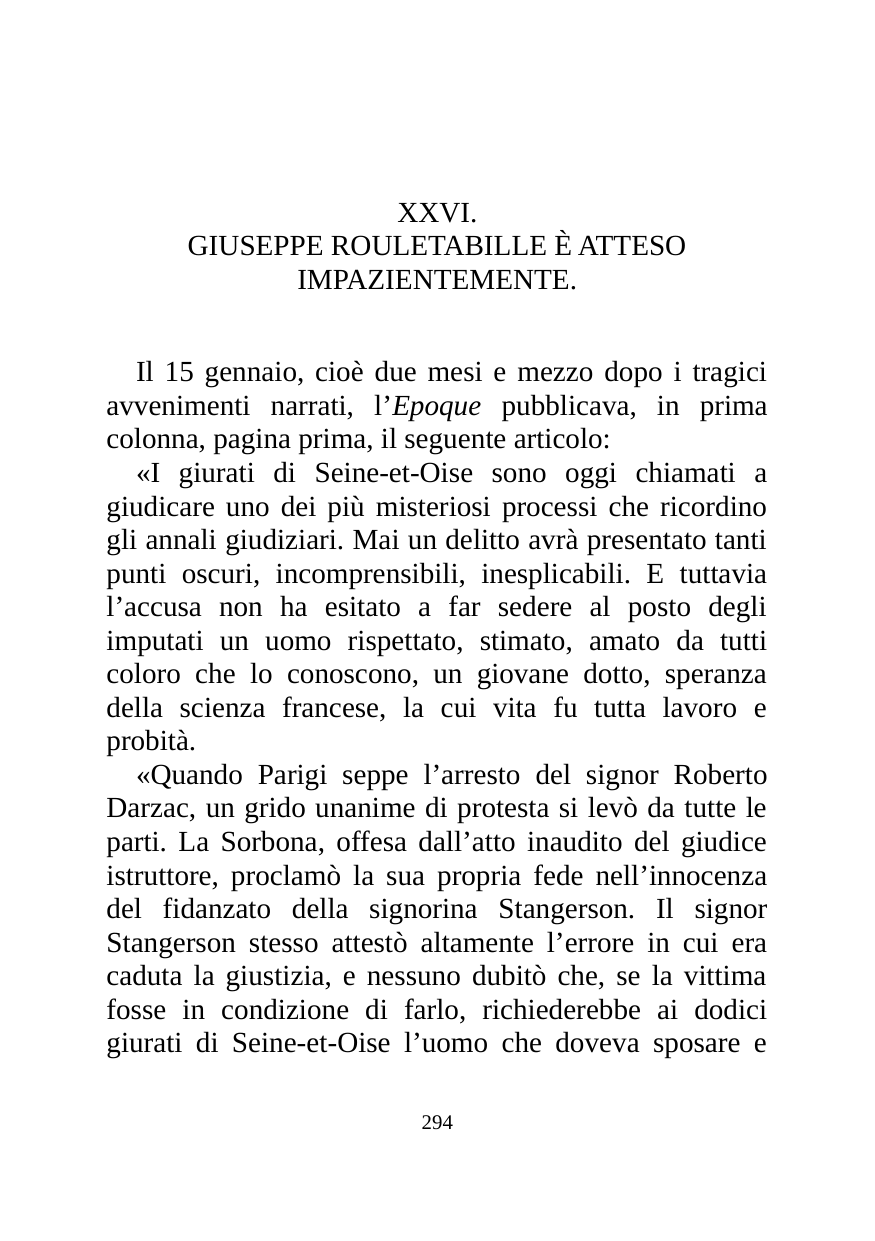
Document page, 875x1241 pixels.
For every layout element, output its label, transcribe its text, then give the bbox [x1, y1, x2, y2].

subtitle XXVI. GIUSEPPE ROULETABILLE È ATTESO IMPAZIENTEMENTE. [106, 195, 768, 295]
text «I giurati di Seine-et-Oise sono oggi chiamati a giudicare uno dei più misteriosi processi che ricordino gli annali giudiziari. Mai un delitto avrà presentato tanti punti oscuri, incomprensibili, inesplicabili. E tuttavia l’accusa non ha esitato a far sedere al posto degli imputati un uomo rispettato, stimato, amato da tutti coloro che lo conoscono, un giovane dotto, speranza della scienza francese, la cui vita fu tutta lavoro e probità. [106, 455, 768, 757]
text Il 15 gennaio, cioè due mesi e mezzo dopo i tragici avvenimenti narrati, l’Epoque pubblicava, in prima colonna, pagina prima, il seguente articolo: [106, 354, 768, 455]
text «Quando Parigi seppe l’arresto del signor Roberto Darzac, un grido unanime di protesta si levò da tutte le parti. La Sorbona, offesa dall’atto inaudito del giudice istruttore, proclamò la sua propria fede nell’innocenza del fidanzato della signorina Stangerson. Il signor Stangerson stesso attestò altamente l’errore in cui era caduta la giustizia, e nessuno dubitò che, se la vittima fosse in condizione di farlo, richiederebbe ai dodici giurati di Seine-et-Oise l’uomo che doveva sposare e [106, 757, 768, 1059]
